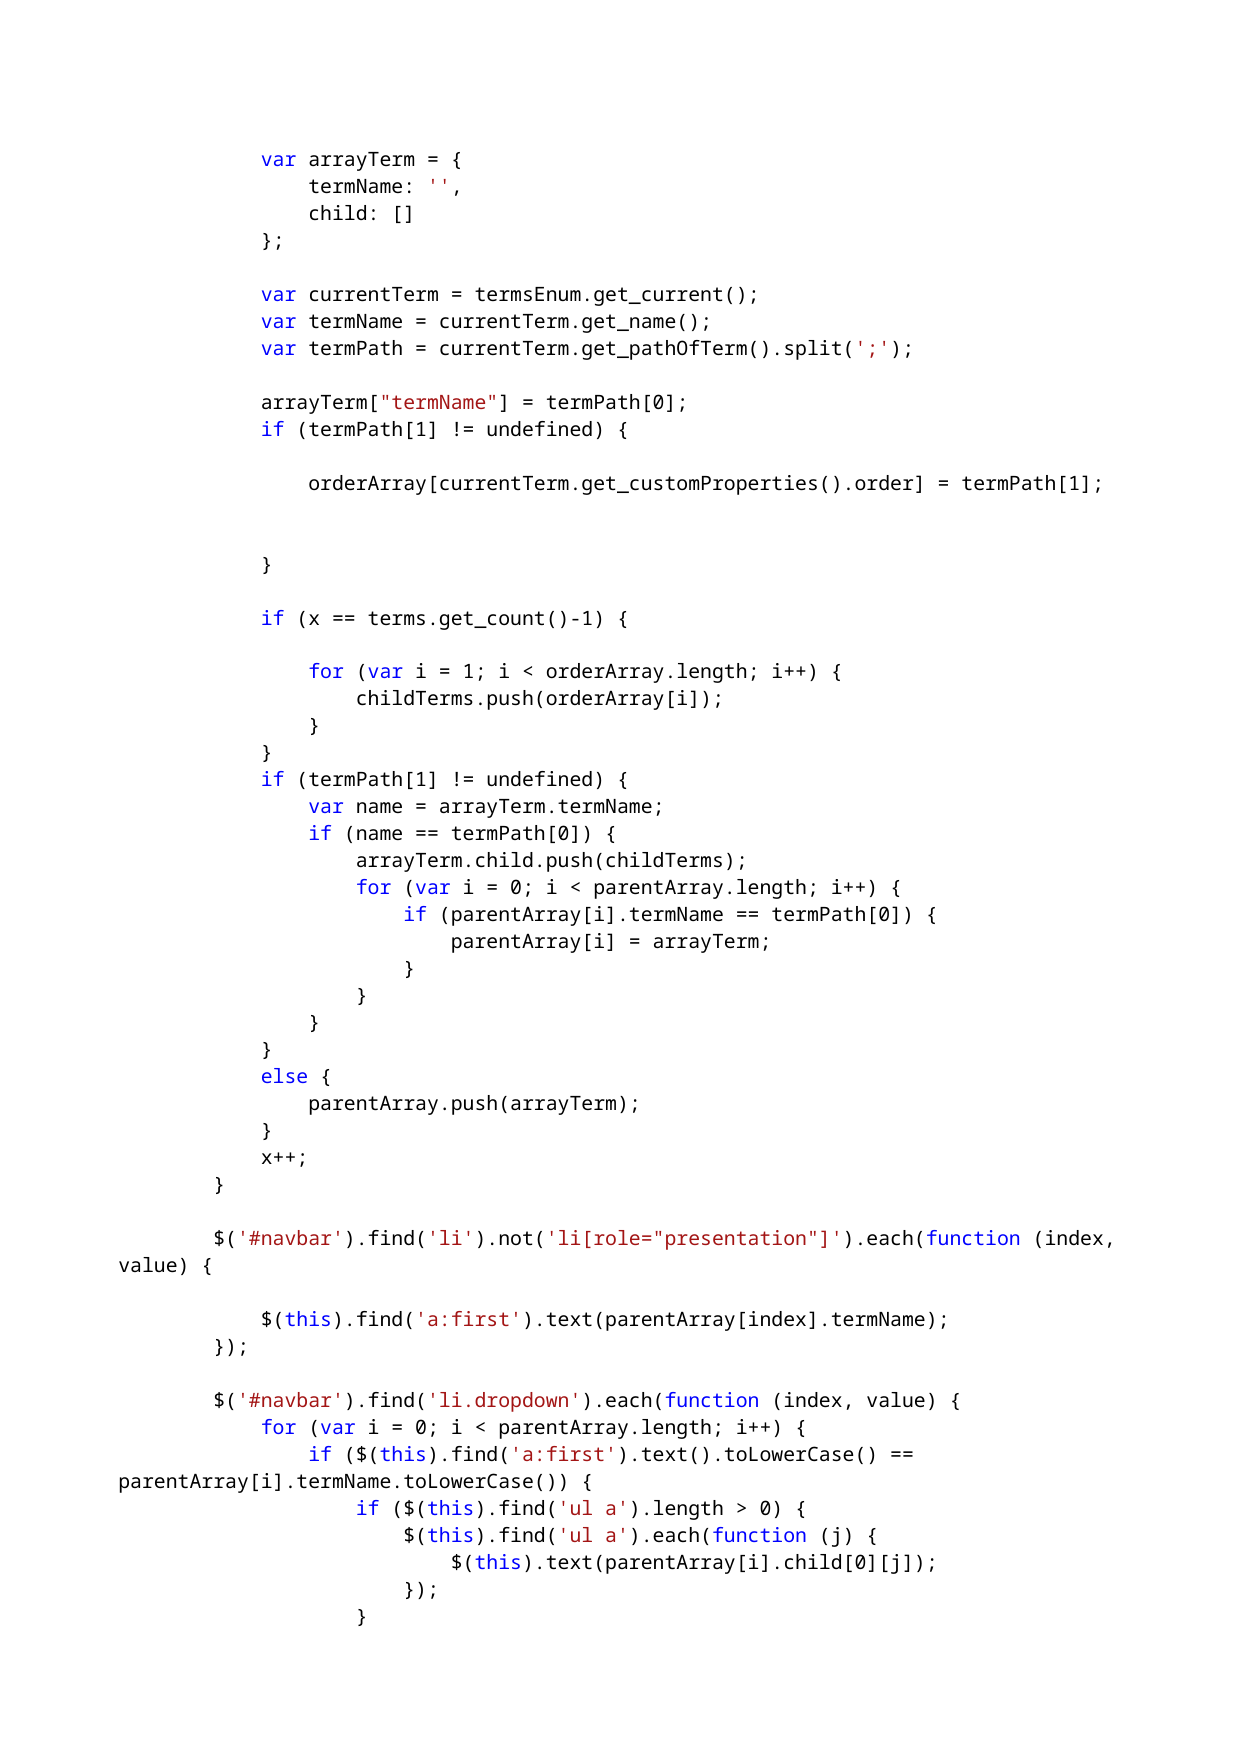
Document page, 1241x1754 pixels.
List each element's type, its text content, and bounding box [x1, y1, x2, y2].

text if (termPath[1] != undefined) { [118, 415, 1122, 442]
text if ($(this).find('ul a').length > 0) { [118, 1494, 1122, 1521]
text if (x == terms.get_count()-1) { [118, 604, 1122, 631]
text childTerms.push(orderArray[i]); [118, 685, 1122, 712]
text for (var i = 0; i < parentArray.length; i++) { [118, 1413, 1122, 1440]
text } [118, 1170, 1122, 1197]
text }); [118, 1575, 1122, 1602]
text if (name == termPath[0]) { [118, 819, 1122, 847]
text var arrayTerm = { [118, 145, 1122, 172]
text } [118, 712, 1122, 739]
text for (var i = 1; i < orderArray.length; i++) { [118, 658, 1122, 685]
text if ($(this).find('a:first').text().toLowerCase() == parentArray[i].termName.toLowerCase()) { [118, 1440, 1122, 1494]
text $(this).find('ul a').each(function (j) { [118, 1521, 1122, 1548]
text if (parentArray[i].termName == termPath[0]) { [118, 901, 1122, 927]
text } [118, 954, 1122, 981]
text parentArray.push(arrayTerm); [118, 1089, 1122, 1116]
text } [118, 1008, 1122, 1035]
text arrayTerm["termName"] = termPath[0]; [118, 388, 1122, 415]
text parentArray[i] = arrayTerm; [118, 927, 1122, 954]
text else { [118, 1062, 1122, 1089]
text x++; [118, 1143, 1122, 1170]
text } [118, 1035, 1122, 1062]
text } [118, 1116, 1122, 1143]
text if (termPath[1] != undefined) { [118, 766, 1122, 793]
text var name = arrayTerm.termName; [118, 793, 1122, 819]
text $(this).text(parentArray[i].child[0][j]); [118, 1548, 1122, 1575]
text $('#navbar').find('li').not('li[role="presentation"]').each(function (index, value) { [118, 1224, 1122, 1278]
text var termName = currentTerm.get_name(); [118, 307, 1122, 334]
text arrayTerm.child.push(childTerms); [118, 847, 1122, 873]
text } [118, 1602, 1122, 1629]
text }); [118, 1332, 1122, 1359]
text $(this).find('a:first').text(parentArray[index].termName); [118, 1305, 1122, 1332]
text }; [118, 226, 1122, 253]
text } [118, 981, 1122, 1008]
text $('#navbar').find('li.dropdown').each(function (index, value) { [118, 1386, 1122, 1413]
text } [118, 739, 1122, 766]
text child: [] [118, 199, 1122, 226]
text } [118, 550, 1122, 577]
text for (var i = 0; i < parentArray.length; i++) { [118, 873, 1122, 901]
text termName: '', [118, 172, 1122, 199]
text var termPath = currentTerm.get_pathOfTerm().split(';'); [118, 334, 1122, 361]
text orderArray[currentTerm.get_customProperties().order] = termPath[1]; [118, 469, 1122, 496]
text var currentTerm = termsEnum.get_current(); [118, 280, 1122, 307]
